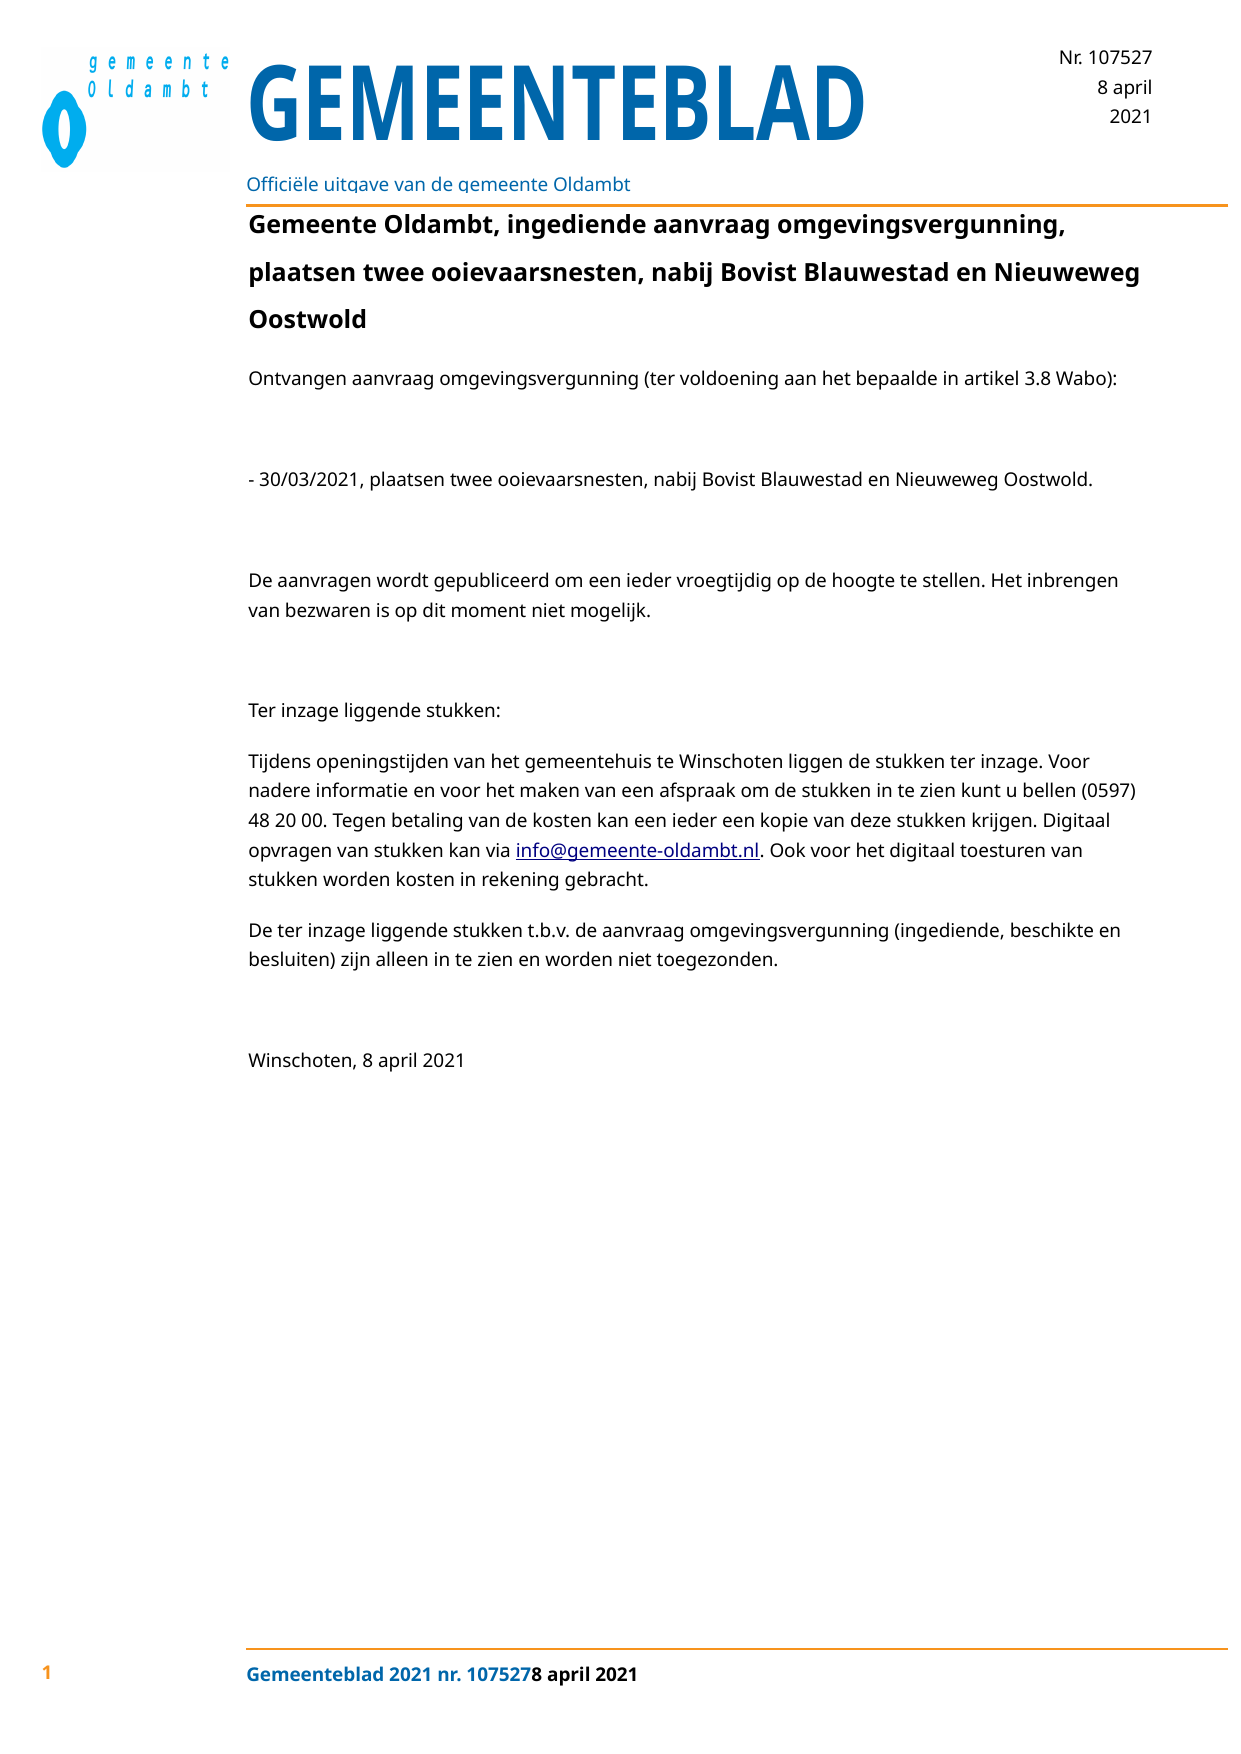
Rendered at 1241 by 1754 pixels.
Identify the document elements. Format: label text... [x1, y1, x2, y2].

text Tijdens openingstijden van het gemeentehuis te Winschoten liggen de stukken ter inzage. Voor nadere informatie en voor het maken van een afspraak om de stukken in te zien kunt u bellen (0597) 48 20 00. Tegen betaling van de kosten kan een ieder een kopie van deze stukken krijgen. Digitaal opvragen van stukken kan via info@gemeente-oldambt.nl. Ook voor het digitaal toesturen van stukken worden kosten in rekening gebracht. [248, 748, 1152, 892]
text De ter inzage liggende stukken t.b.v. de aanvraag omgevingsvergunning (ingediende, beschikte en besluiten) zijn alleen in te zien en worden niet toegezonden. [248, 917, 1152, 972]
text Ontvangen aanvraag omgevingsvergunning (ter voldoening aan het bepaalde in artikel 3.8 Wabo): [248, 366, 1152, 391]
text Winschoten, 8 april 2021 [248, 1047, 1152, 1073]
text Gemeente Oldambt, ingediende aanvraag omgevingsvergunning, plaatsen twee ooievaarsnesten, nabij Bovist Blauwestad en Nieuweweg Oostwold [248, 207, 1152, 336]
text - 30/03/2021, plaatsen twee ooievaarsnesten, nabij Bovist Blauwestad en Nieuweweg Oostwold. [248, 466, 1152, 492]
text De aanvragen wordt gepubliceerd om een ieder vroegtijdig op de hoogte te stellen. Het inbrengen van bezwaren is op dit moment niet mogelijk. [248, 567, 1152, 622]
text Ter inzage liggende stukken: [248, 698, 1152, 723]
picture [41, 47, 231, 172]
